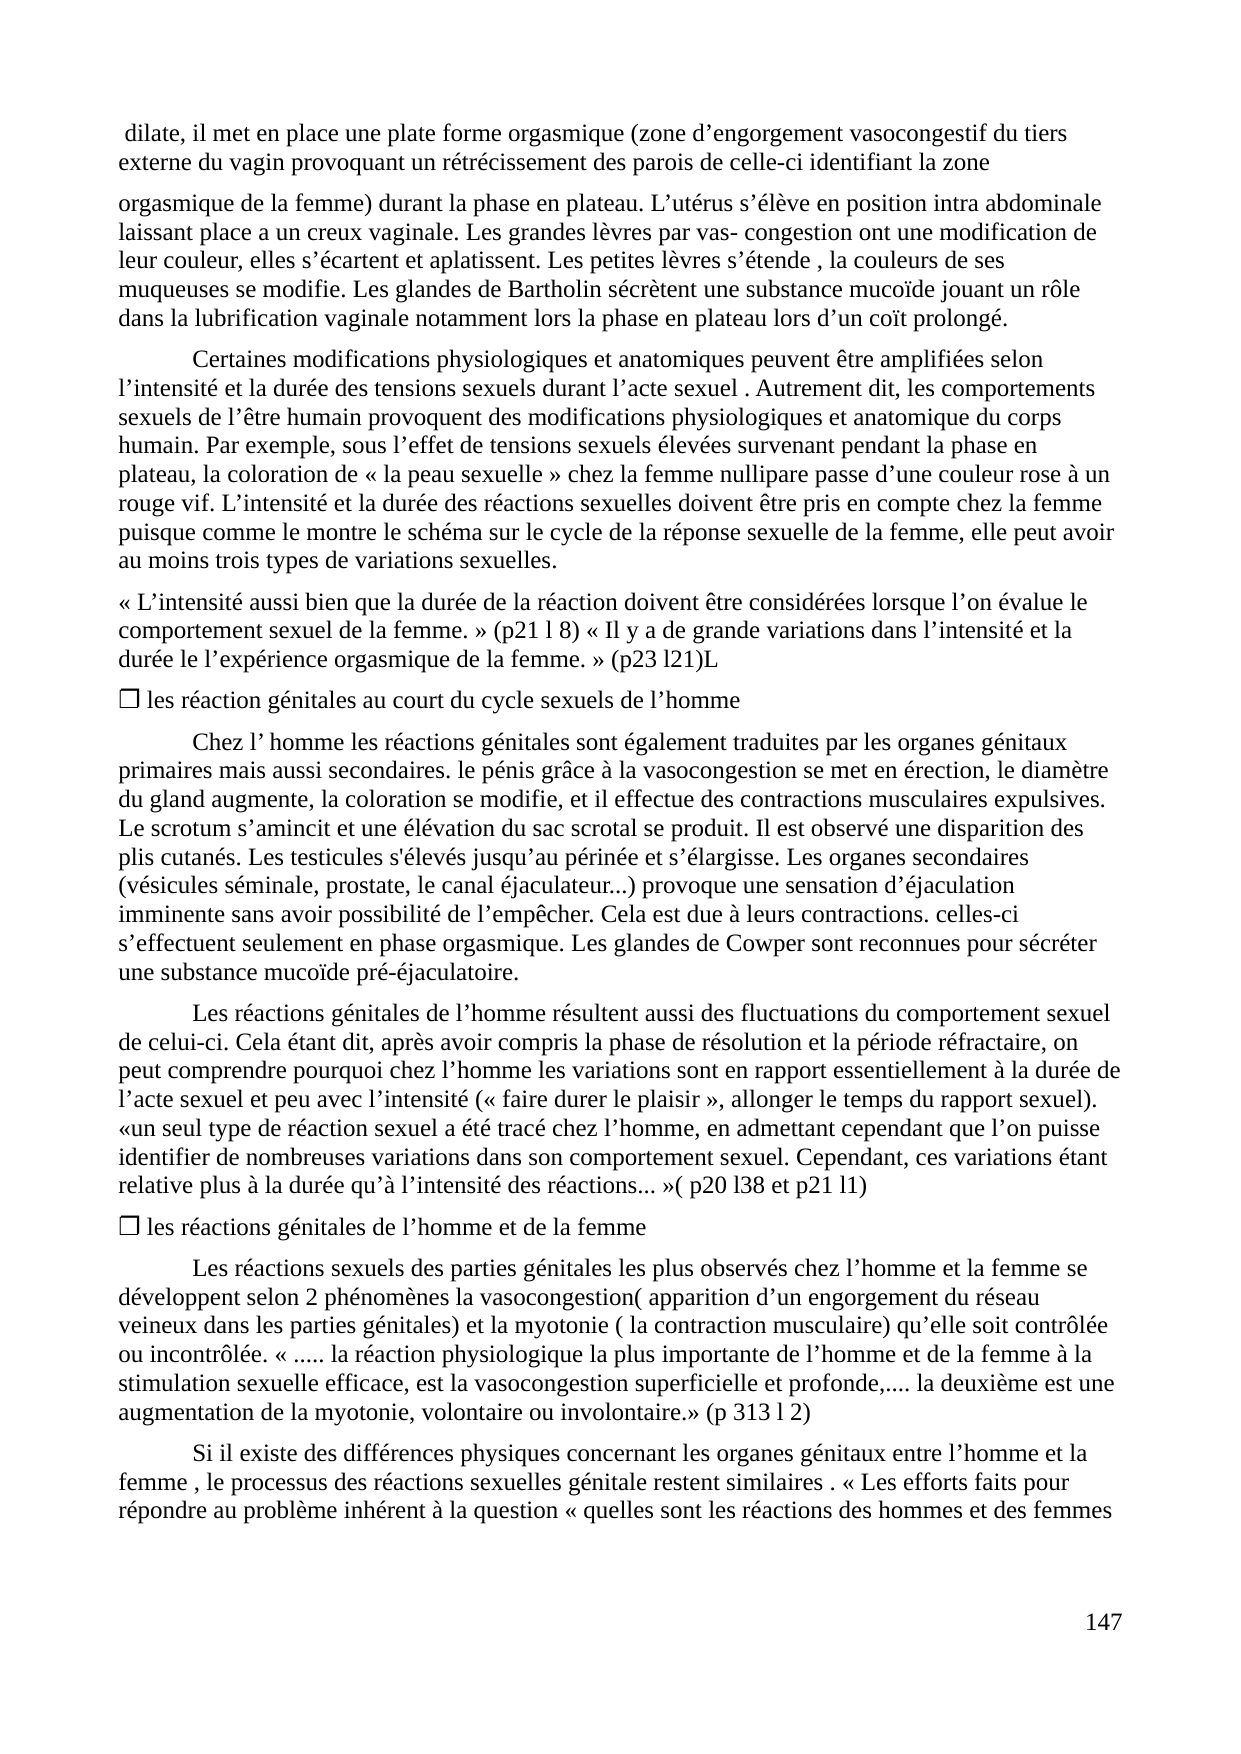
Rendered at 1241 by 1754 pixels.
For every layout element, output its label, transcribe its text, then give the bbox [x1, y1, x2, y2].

text Chez l’ homme les réactions génitales sont également traduites par les organes génitaux primaires mais aussi secondaires. le pénis grâce à la vasocongestion se met en érection, le diamètre du gland augmente, la coloration se modifie, et il effectue des contractions musculaires expulsives. Le scrotum s’amincit et une élévation du sac scrotal se produit. Il est observé une disparition des plis cutanés. Les testicules s'élevés jusqu’au périnée et s’élargisse. Les organes secondaires (vésicules séminale, prostate, le canal éjaculateur...) provoque une sensation d’éjaculation imminente sans avoir possibilité de l’empêcher. Cela est due à leurs contractions. celles-ci s’effectuent seulement en phase orgasmique. Les glandes de Cowper sont reconnues pour sécréter une substance mucoïde pré-éjaculatoire. [118, 727, 1122, 986]
text dilate, il met en place une plate forme orgasmique (zone d’engorgement vasocongestif du tiers externe du vagin provoquant un rétrécissement des parois de celle-ci identifiant la zone [118, 118, 1122, 176]
text Certaines modifications physiologiques et anatomiques peuvent être amplifiées selon l’intensité et la durée des tensions sexuels durant l’acte sexuel . Autrement dit, les comportements sexuels de l’être humain provoquent des modifications physiologiques et anatomique du corps humain. Par exemple, sous l’effet de tensions sexuels élevées survenant pendant la phase en plateau, la coloration de « la peau sexuelle » chez la femme nullipare passe d’une couleur rose à un rouge vif. L’intensité et la durée des réactions sexuelles doivent être pris en compte chez la femme puisque comme le montre le schéma sur le cycle de la réponse sexuelle de la femme, elle peut avoir au moins trois types de variations sexuelles. [118, 344, 1122, 574]
text ❐ les réaction génitales au court du cycle sexuels de l’homme [118, 686, 1122, 714]
text Les réactions sexuels des parties génitales les plus observés chez l’homme et la femme se développent selon 2 phénomènes la vasocongestion( apparition d’un engorgement du réseau veineux dans les parties génitales) et la myotonie ( la contraction musculaire) qu’elle soit contrôlée ou incontrôlée. « ..... la réaction physiologique la plus importante de l’homme et de la femme à la stimulation sexuelle efficace, est la vasocongestion superficielle et profonde,.... la deuxième est une augmentation de la myotonie, volontaire ou involontaire.» (p 313 l 2) [118, 1253, 1122, 1426]
text « L’intensité aussi bien que la durée de la réaction doivent être considérées lorsque l’on évalue le comportement sexuel de la femme. » (p21 l 8) « Il y a de grande variations dans l’intensité et la durée le l’expérience orgasmique de la femme. » (p23 l21)L [118, 587, 1122, 673]
text Les réactions génitales de l’homme résultent aussi des fluctuations du comportement sexuel de celui-ci. Cela étant dit, après avoir compris la phase de résolution et la période réfractaire, on peut comprendre pourquoi chez l’homme les variations sont en rapport essentiellement à la durée de l’acte sexuel et peu avec l’intensité (« faire durer le plaisir », allonger le temps du rapport sexuel). «un seul type de réaction sexuel a été tracé chez l’homme, en admettant cependant que l’on puisse identifier de nombreuses variations dans son comportement sexuel. Cependant, ces variations étant relative plus à la durée qu’à l’intensité des réactions... »( p20 l38 et p21 l1) [118, 998, 1122, 1199]
text Si il existe des différences physiques concernant les organes génitaux entre l’homme et la femme , le processus des réactions sexuelles génitale restent similaires . « Les efforts faits pour répondre au problème inhérent à la question « quelles sont les réactions des hommes et des femmes [118, 1438, 1122, 1524]
text ❐ les réactions génitales de l’homme et de la femme [118, 1212, 1122, 1241]
text orgasmique de la femme) durant la phase en plateau. L’utérus s’élève en position intra abdominale laissant place a un creux vaginale. Les grandes lèvres par vas- congestion ont une modification de leur couleur, elles s’écartent et aplatissent. Les petites lèvres s’étende , la couleurs de ses muqueuses se modifie. Les glandes de Bartholin sécrètent une substance mucoïde jouant un rôle dans la lubrification vaginale notamment lors la phase en plateau lors d’un coït prolongé. [118, 188, 1122, 332]
